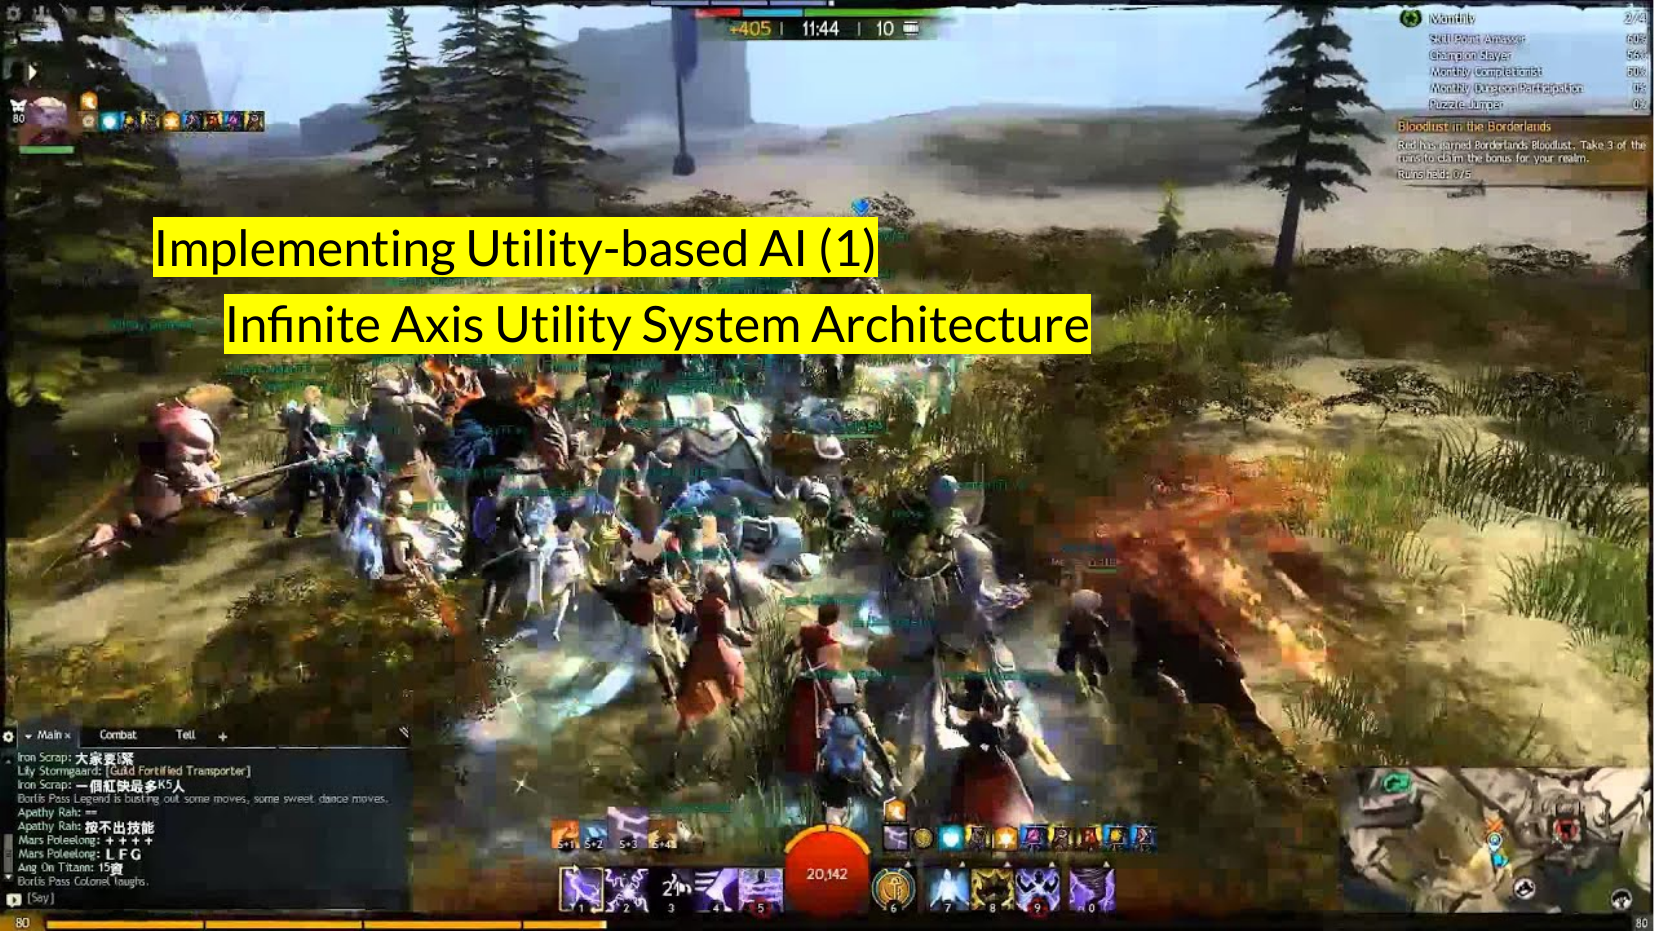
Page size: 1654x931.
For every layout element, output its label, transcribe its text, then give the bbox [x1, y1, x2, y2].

list Implementing Utility-based AI (1) Infinite Axis Utility System Architecture [82, 217, 1571, 839]
picture [0, 0, 1654, 931]
